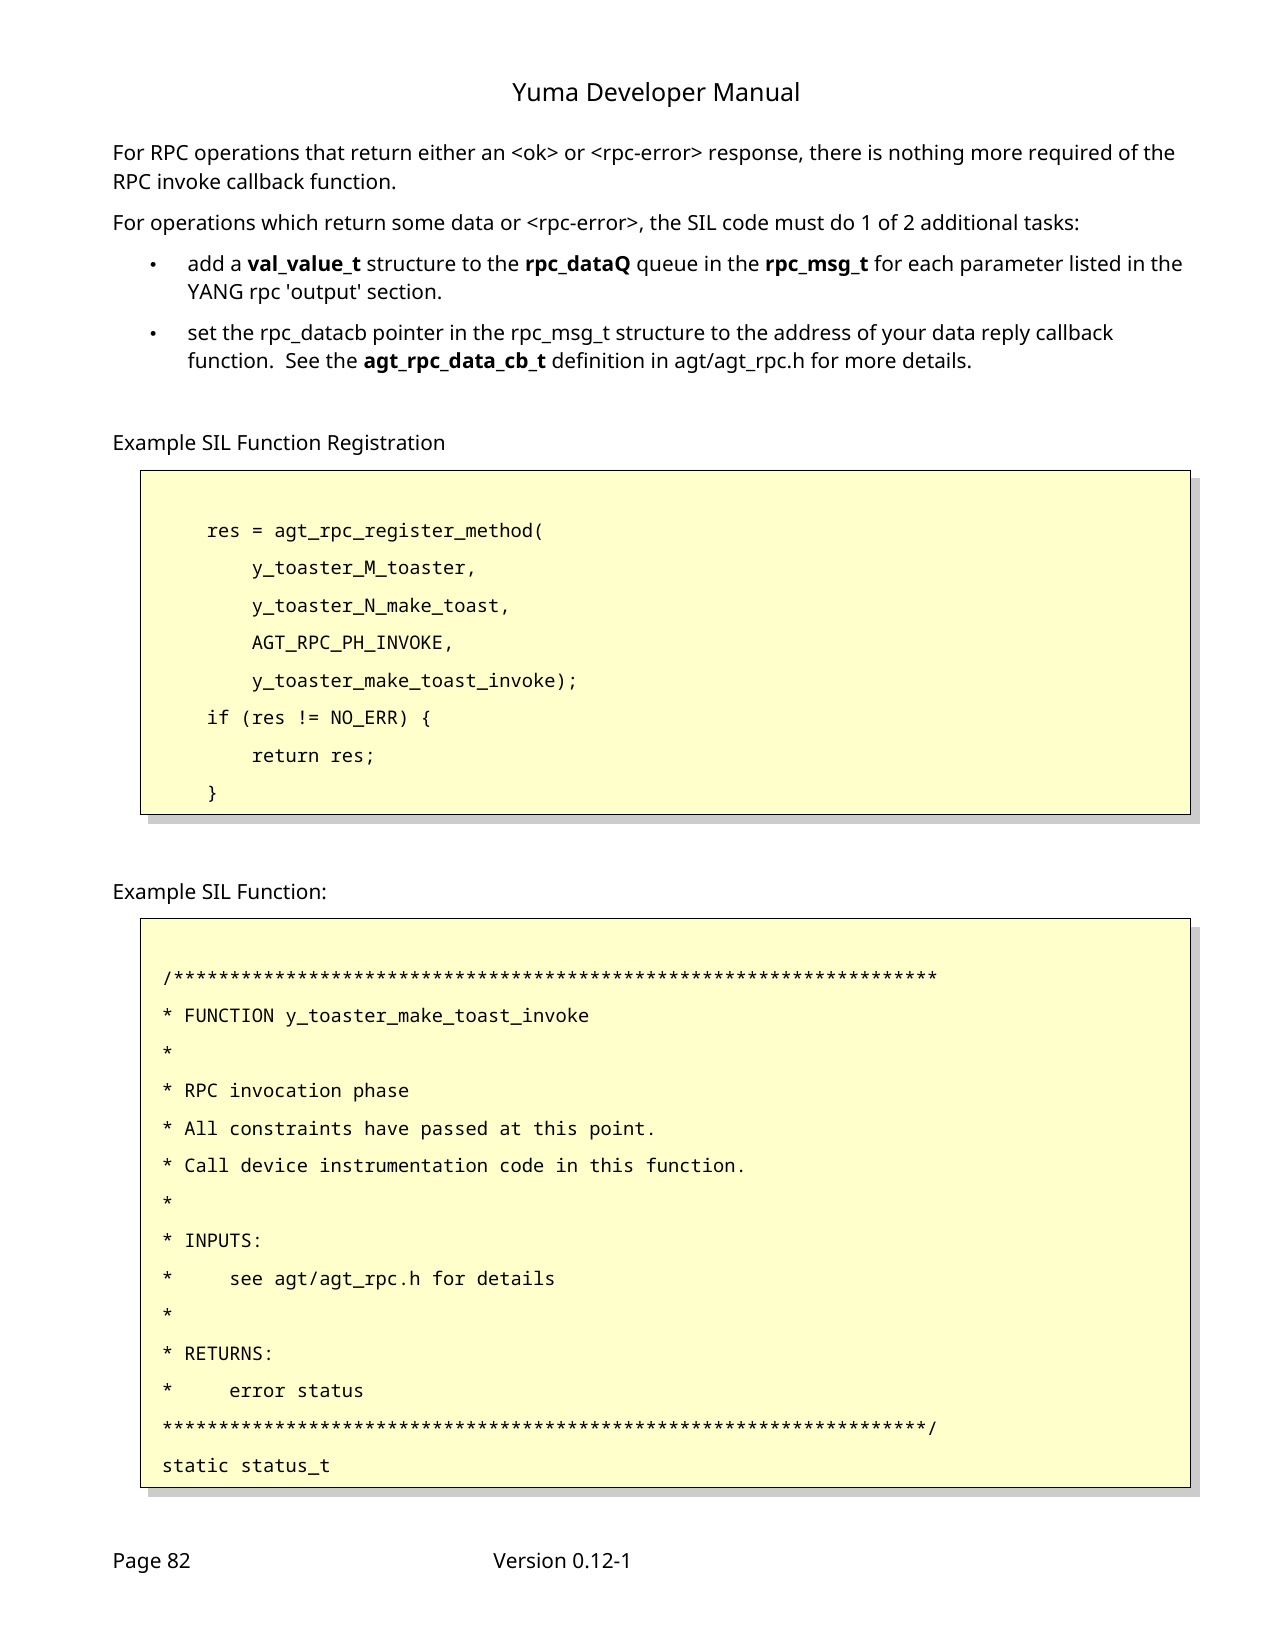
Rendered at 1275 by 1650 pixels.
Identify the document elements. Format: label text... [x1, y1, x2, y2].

text Example SIL Function: [112, 877, 1200, 905]
text return res; [141, 732, 1190, 767]
text * RPC invocation phase [141, 1068, 1190, 1103]
text * FUNCTION y_toaster_make_toast_invoke [141, 993, 1190, 1028]
text * [141, 1293, 1190, 1328]
text For RPC operations that return either an <ok> or <rpc-error> response, there is nothing more required of the RPC invoke callback function. [112, 138, 1200, 195]
text ********************************************************************/ [141, 1405, 1190, 1441]
text Example SIL Function Registration [112, 428, 1200, 457]
list set the rpc_datacb pointer in the rpc_msg_t structure to the address of your data reply callback function. See the agt_rpc_data_cb_t definition in agt/agt_rpc.h for more details. [150, 318, 1200, 375]
text y_toaster_M_toaster, [141, 544, 1190, 580]
text static status_t [141, 1443, 1190, 1487]
text * see agt/agt_rpc.h for details [141, 1255, 1190, 1291]
text y_toaster_make_toast_invoke); [141, 657, 1190, 692]
text * INPUTS: [141, 1218, 1190, 1253]
text * [141, 1180, 1190, 1216]
text * RETURNS: [141, 1330, 1190, 1366]
text /******************************************************************** [141, 955, 1190, 991]
text AGT_RPC_PH_INVOKE, [141, 619, 1190, 655]
text * [141, 1030, 1190, 1066]
list add a val_value_t structure to the rpc_dataQ queue in the rpc_msg_t for each parameter listed in the YANG rpc 'output' section. [150, 249, 1200, 306]
text * All constraints have passed at this point. [141, 1105, 1190, 1141]
text * Call device instrumentation code in this function. [141, 1143, 1190, 1178]
text * error status [141, 1368, 1190, 1403]
text y_toaster_N_make_toast, [141, 582, 1190, 617]
text if (res != NO_ERR) { [141, 694, 1190, 730]
text } [141, 769, 1190, 814]
text res = agt_rpc_register_method( [141, 507, 1190, 542]
text For operations which return some data or <rpc-error>, the SIL code must do 1 of 2 additional tasks: [112, 208, 1200, 236]
